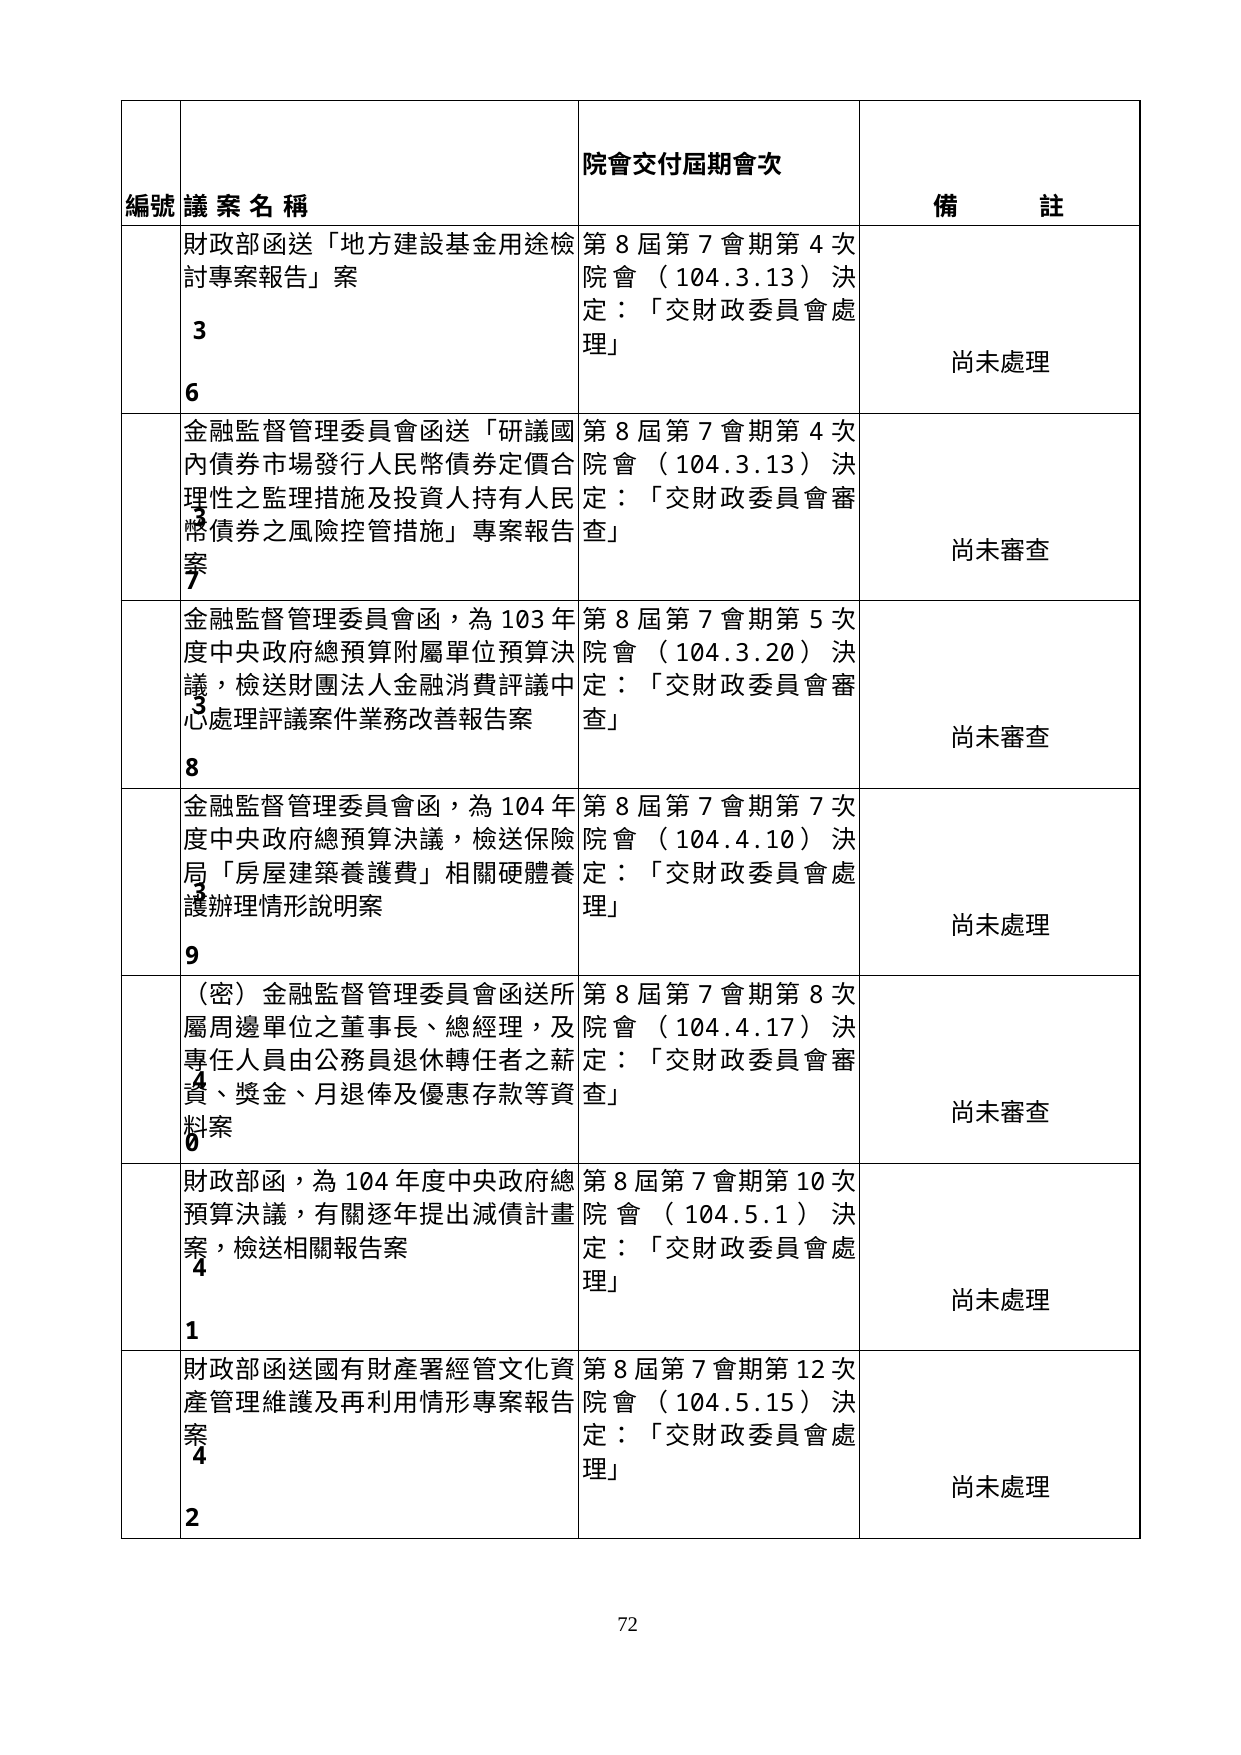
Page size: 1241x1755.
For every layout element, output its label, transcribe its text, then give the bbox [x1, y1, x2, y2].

table_cell 金融監督管理委員會函，為104年度中央政府總預算決議，檢送保險局「房屋建築養護費」相關硬體養護辦理情形說明案 [181, 789, 578, 975]
table_header 編號 [122, 101, 180, 225]
table_cell 第8屆第7會期第5次院會（104.3.20）決定：「交財政委員會審查」 [579, 601, 859, 788]
table_cell 尚未處理 [860, 1164, 1139, 1350]
table_cell （密）金融監督管理委員會函送所屬周邊單位之董事長、總經理，及專任人員由公務員退休轉任者之薪資、獎金、月退俸及優惠存款等資料案 [181, 976, 578, 1163]
table_cell 財政部函，為104年度中央政府總預算決議，有關逐年提出減債計畫案，檢送相關報告案 [181, 1164, 578, 1350]
table_cell [122, 414, 180, 600]
table_cell 金融監督管理委員會函，為103年度中央政府總預算附屬單位預算決議，檢送財團法人金融消費評議中心處理評議案件業務改善報告案 [181, 601, 578, 788]
table_cell 第8屆第7會期第10次院會（104.5.1）決定：「交財政委員會處理」 [579, 1164, 859, 1350]
table_cell [122, 976, 180, 1163]
table_cell 尚未處理 [860, 1351, 1139, 1538]
table_cell 尚未處理 [860, 226, 1139, 413]
table_cell 金融監督管理委員會函送「研議國內債券市場發行人民幣債券定價合理性之監理措施及投資人持有人民幣債券之風險控管措施」專案報告案 [181, 414, 578, 600]
table_header 議案名稱 [181, 101, 578, 225]
table_cell 第8屆第7會期第4次院會（104.3.13）決定：「交財政委員會審查」 [579, 414, 859, 600]
table_cell 第8屆第7會期第12次院會（104.5.15）決定：「交財政委員會處理」 [579, 1351, 859, 1538]
table_cell [122, 601, 180, 788]
table_header 院會交付屆期會次 [579, 101, 859, 225]
table_cell [122, 789, 180, 975]
table_header 備 註 [860, 101, 1139, 225]
table_cell 尚未審查 [860, 976, 1139, 1163]
table_cell [122, 1351, 180, 1538]
table_cell 尚未審查 [860, 601, 1139, 788]
table_cell [122, 226, 180, 413]
table_cell [122, 1164, 180, 1350]
table_cell 尚未處理 [860, 789, 1139, 975]
table_cell 第8屆第7會期第7次院會（104.4.10）決定：「交財政委員會處理」 [579, 789, 859, 975]
table_cell 第8屆第7會期第8次院會（104.4.17）決定：「交財政委員會審查」 [579, 976, 859, 1163]
table_cell 財政部函送國有財產署經管文化資產管理維護及再利用情形專案報告案 [181, 1351, 578, 1538]
table_cell 第8屆第7會期第4次院會（104.3.13）決定：「交財政委員會處理」 [579, 226, 859, 413]
table_cell 財政部函送「地方建設基金用途檢討專案報告」案 [181, 226, 578, 413]
table_cell 尚未審查 [860, 414, 1139, 600]
